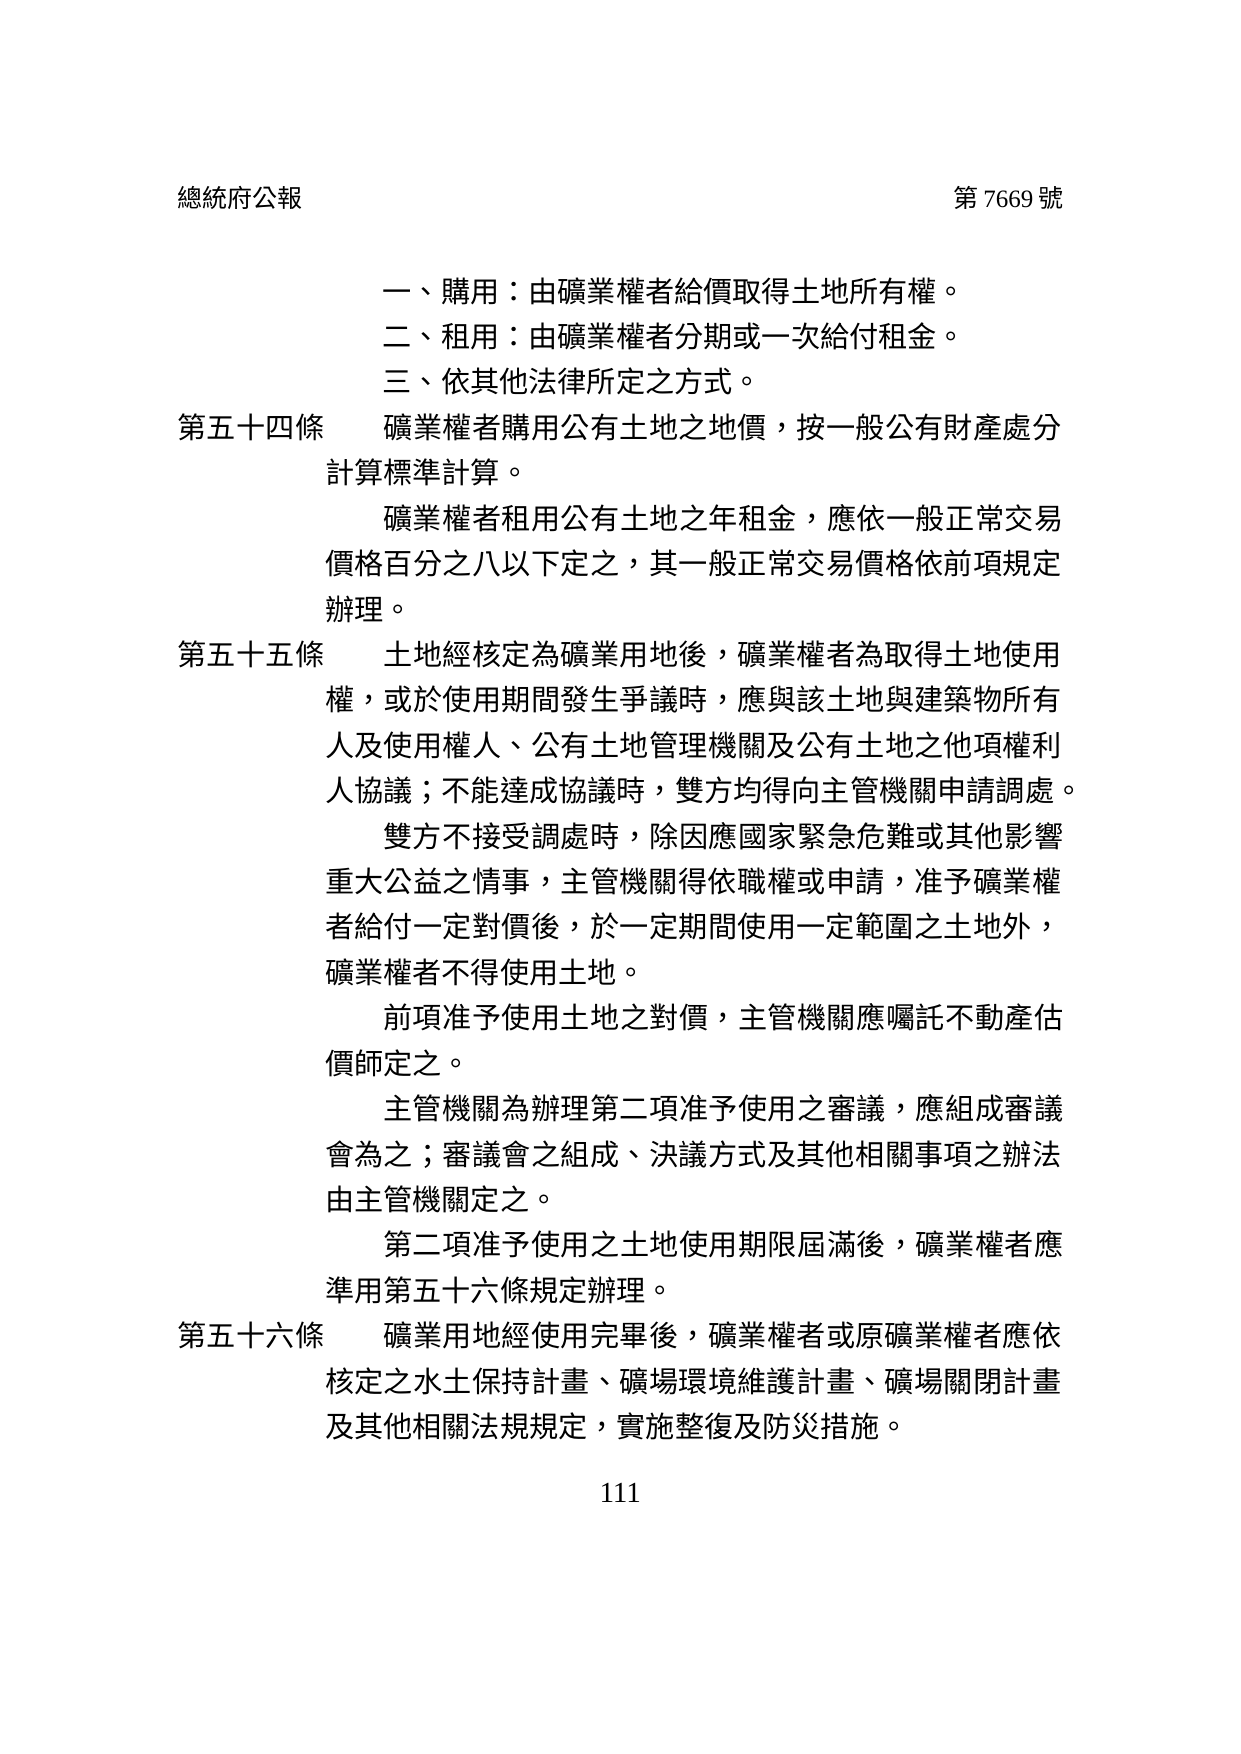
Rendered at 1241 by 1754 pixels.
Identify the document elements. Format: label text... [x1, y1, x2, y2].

text 三、 依其他法律所定之方式。 [382, 357, 1063, 402]
text 一、 購用：由礦業權者給價取得土地所有權。 [382, 266, 1063, 311]
text 第二項准予使用之土地使用期限屆滿後，礦業權者應準用第五十六條規定辦理。 [325, 1219, 1063, 1310]
text 第五十六條 礦業用地經使用完畢後，礦業權者或原礦業權者應依核定之水土保持計畫、礦場環境維護計畫、礦場關閉計畫及其他相關法規規定，實施整復及防災措施。 [177, 1310, 1063, 1447]
text 第五十四條 礦業權者購用公有土地之地價，按一般公有財產處分計算標準計算。 [177, 402, 1063, 493]
text 雙方不接受調處時，除因應國家緊急危難或其他影響重大公益之情事，主管機關得依職權或申請，准予礦業權者給付一定對價後，於一定期間使用一定範圍之土地外，礦業權者不得使用土地。 [325, 811, 1063, 992]
text 礦業權者租用公有土地之年租金，應依一般正常交易價格百分之八以下定之，其一般正常交易價格依前項規定辦理。 [325, 493, 1063, 629]
text 主管機關為辦理第二項准予使用之審議，應組成審議會為之；審議會之組成、決議方式及其他相關事項之辦法，由主管機關定之。 [325, 1083, 1063, 1219]
text 第五十五條 土地經核定為礦業用地後，礦業權者為取得土地使用權，或於使用期間發生爭議時，應與該土地與建築物所有人及使用權人、公有土地管理機關及公有土地之他項權利人協議；不能達成協議時，雙方均得向主管機關申請調處。 [177, 629, 1063, 811]
text 二、 租用：由礦業權者分期或一次給付租金。 [382, 311, 1063, 357]
text 前項准予使用土地之對價，主管機關應囑託不動產估價師定之。 [325, 992, 1063, 1083]
